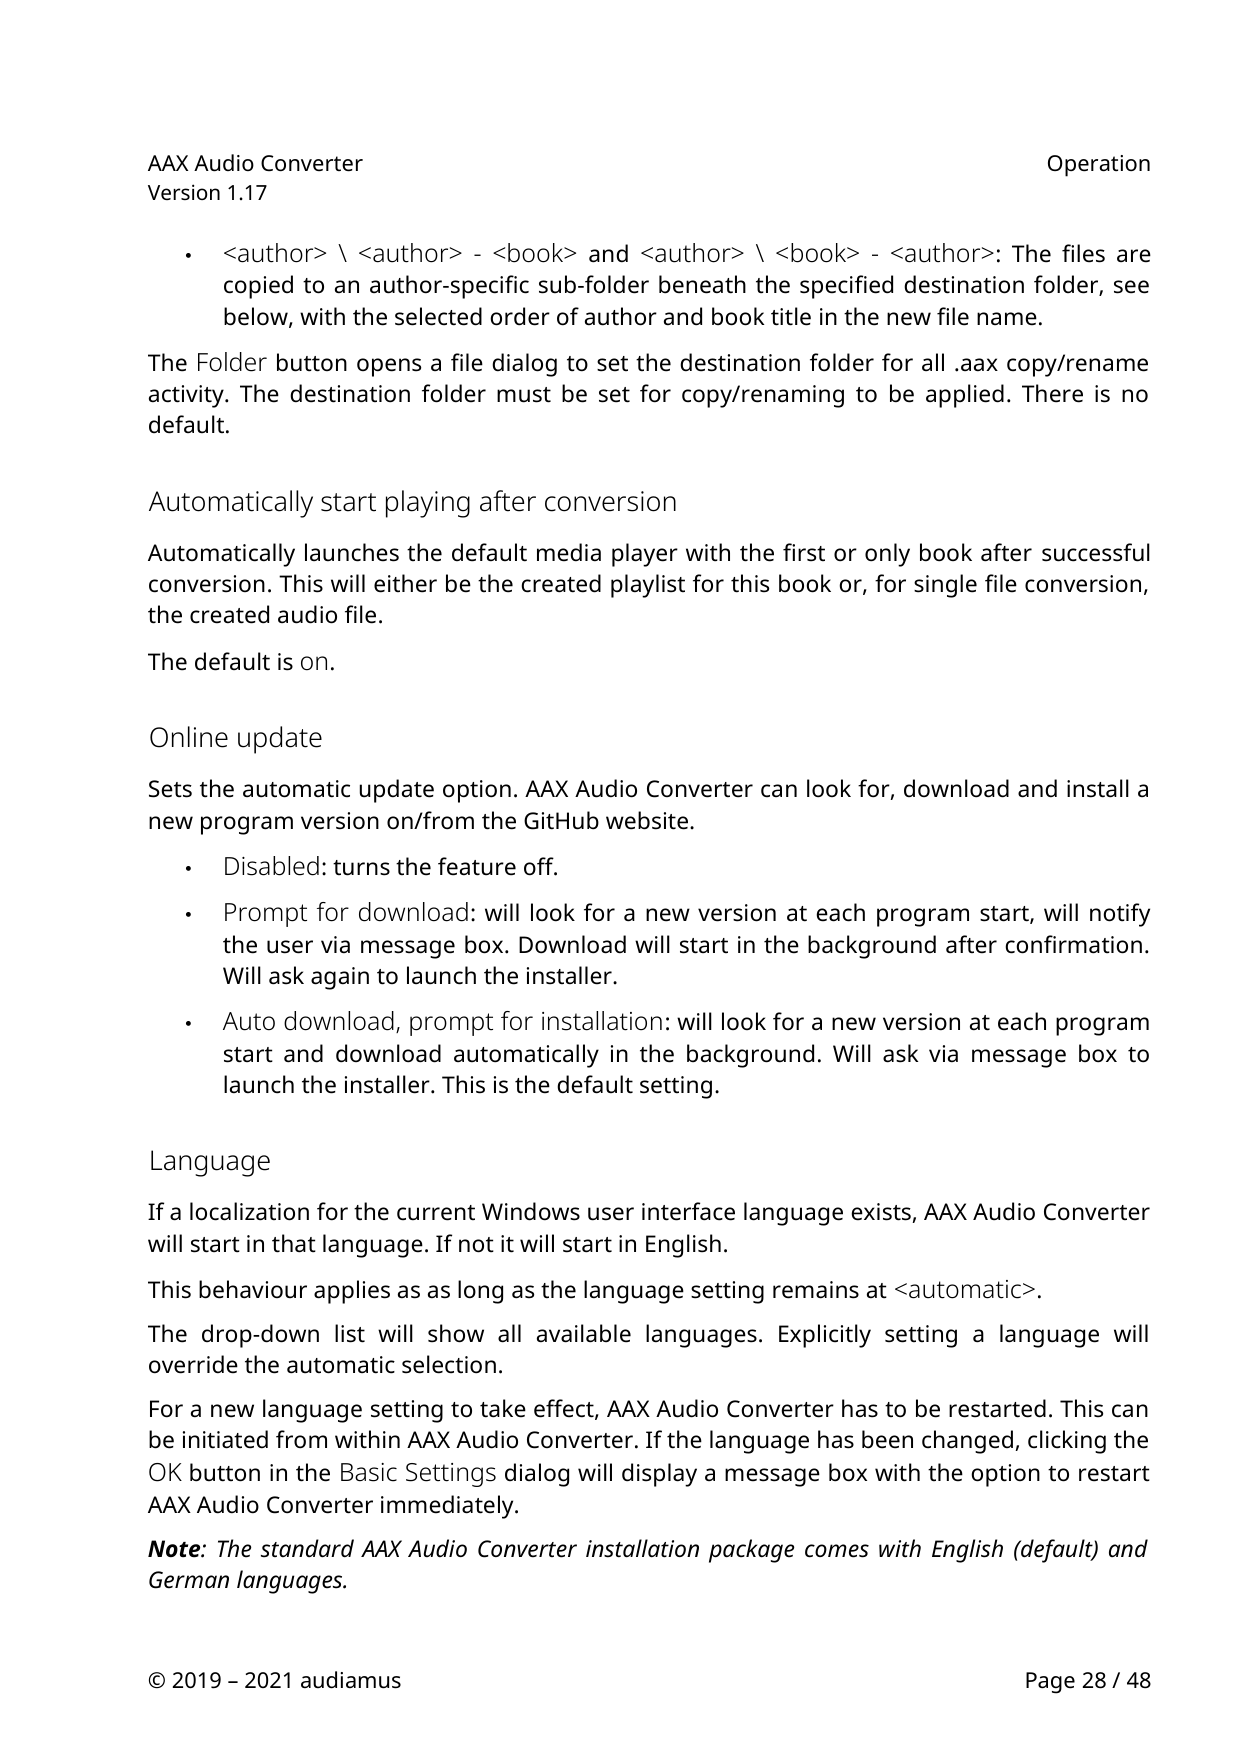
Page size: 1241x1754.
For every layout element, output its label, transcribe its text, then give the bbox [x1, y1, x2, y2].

text If a localization for the current Windows user interface language exists, AAX Audio Converter will start in that language. If not it will start in English. [148, 1196, 1152, 1259]
text Note: The standard AAX Audio Converter installation package comes with English (default) and German languages. [148, 1533, 1152, 1595]
text This behaviour applies as as long as the language setting remains at <automatic>. [148, 1271, 1152, 1305]
list <author> \ <author> - <book> and <author> \ <book> - <author>: The files are copied to an author-specific sub-folder beneath the specified destination folder, see below, with the selected order of author and book title in the new file name. [185, 235, 1152, 332]
text The default is on. [148, 643, 1152, 677]
list Disabled: turns the feature off. [185, 848, 1152, 882]
text Sets the automatic update option. AAX Audio Converter can look for, download and install a new program version on/from the GitHub website. [148, 773, 1152, 836]
list Prompt for download: will look for a new version at each program start, will notify the user via message box. Download will start in the background after confirmation. Will ask again to launch the installer. [185, 895, 1152, 991]
text Automatically launches the default media player with the first or only book after successful conversion. This will either be the created playlist for this book or, for single file conversion, the created audio file. [148, 537, 1152, 631]
subtitle Language [142, 1142, 1152, 1179]
text For a new language setting to take effect, AAX Audio Converter has to be restarted. This can be initiated from within AAX Audio Converter. If the language has been changed, clicking the OK button in the Basic Settings dialog will display a message box with the option to restart AAX Audio Converter immediately. [148, 1392, 1152, 1520]
list Auto download, prompt for installation: will look for a new version at each program start and download automatically in the background. Will ask via message box to launch the installer. This is the default setting. [185, 1003, 1152, 1100]
text The Folder button opens a file dialog to set the destination folder for all .aax copy/rename activity. The destination folder must be set for copy/renaming to be applied. There is no default. [148, 344, 1152, 441]
subtitle Online update [142, 719, 1152, 756]
subtitle Automatically start playing after conversion [142, 482, 1152, 519]
text The drop-down list will show all available languages. Explicitly setting a language will override the automatic selection. [148, 1318, 1152, 1380]
